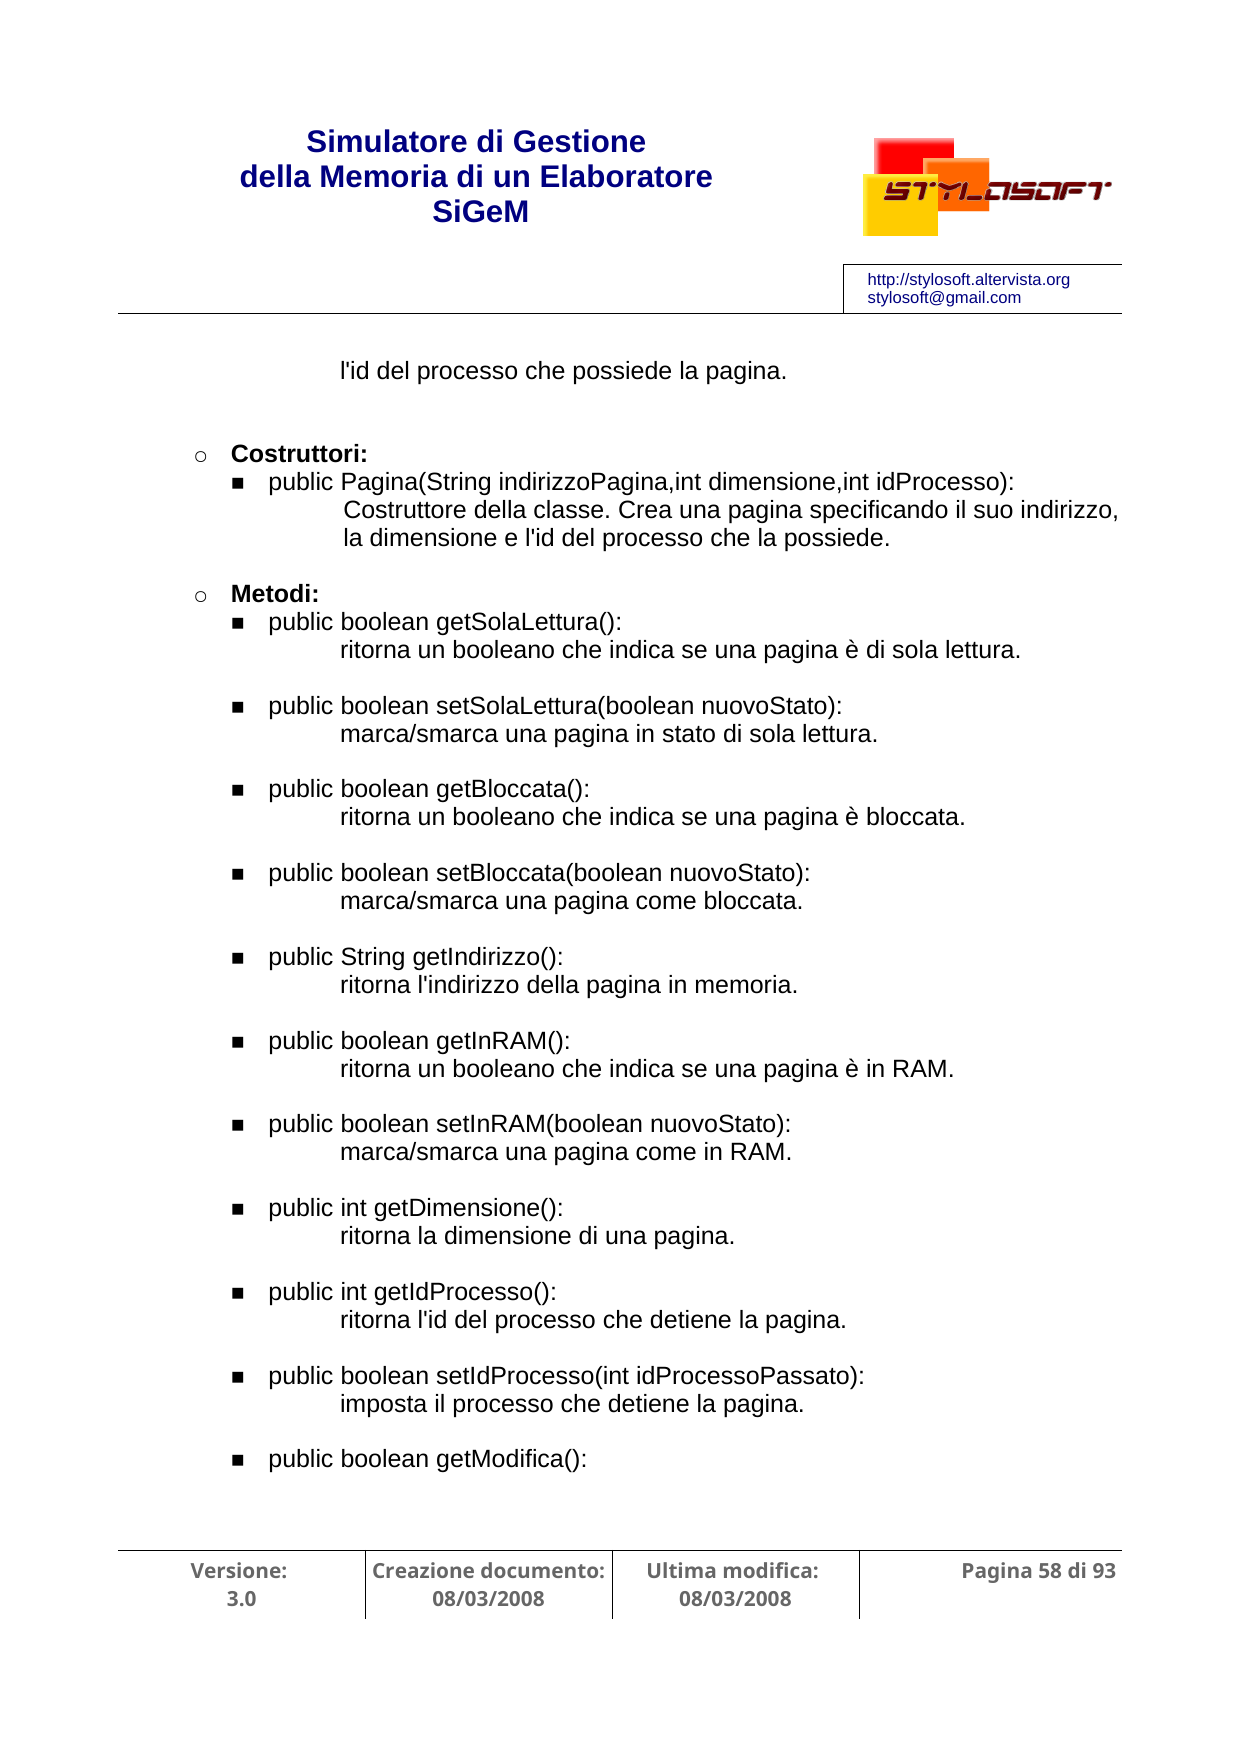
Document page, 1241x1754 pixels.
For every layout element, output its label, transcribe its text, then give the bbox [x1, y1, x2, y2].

list public boolean setSolaLettura(boolean nuovoStato): [231, 692, 1122, 719]
text marca/smarca una pagina come in RAM. [118, 1138, 1122, 1166]
text marca/smarca una pagina in stato di sola lettura. [118, 719, 1122, 747]
text ritorna l'indirizzo della pagina in memoria. [118, 971, 1122, 999]
list Costruttori: [193, 440, 1122, 468]
text ritorna l'id del processo che detiene la pagina. [118, 1306, 1122, 1334]
text marca/smarca una pagina come bloccata. [118, 887, 1122, 915]
list public boolean getInRAM(): [231, 1027, 1122, 1054]
list public int getDimensione(): [231, 1194, 1122, 1222]
text ritorna un booleano che indica se una pagina è di sola lettura. [118, 636, 1122, 664]
list public int getIdProcesso(): [231, 1278, 1122, 1306]
list public Pagina(String indirizzoPagina,int dimensione,int idProcesso): [231, 468, 1122, 496]
list public String getIndirizzo(): [231, 943, 1122, 971]
list public boolean setInRAM(boolean nuovoStato): [231, 1110, 1122, 1138]
list public boolean getSolaLettura(): [231, 608, 1122, 636]
list public boolean getModifica(): [231, 1445, 1122, 1473]
list public boolean setIdProcesso(int idProcessoPassato): [231, 1362, 1122, 1389]
text imposta il processo che detiene la pagina. [118, 1389, 1122, 1417]
text ritorna un booleano che indica se una pagina è in RAM. [118, 1054, 1122, 1082]
text l'id del processo che possiede la pagina. [118, 357, 1122, 384]
list public boolean getBloccata(): [231, 775, 1122, 803]
list Metodi: [193, 580, 1122, 608]
text ritorna la dimensione di una pagina. [118, 1222, 1122, 1250]
picture [848, 123, 1117, 247]
list public boolean setBloccata(boolean nuovoStato): [231, 859, 1122, 887]
text ritorna un booleano che indica se una pagina è bloccata. [118, 803, 1122, 831]
list Costruttore della classe. Crea una pagina specificando il suo indirizzo, la dimensione e l'id del processo che la possiede. [306, 496, 1122, 552]
